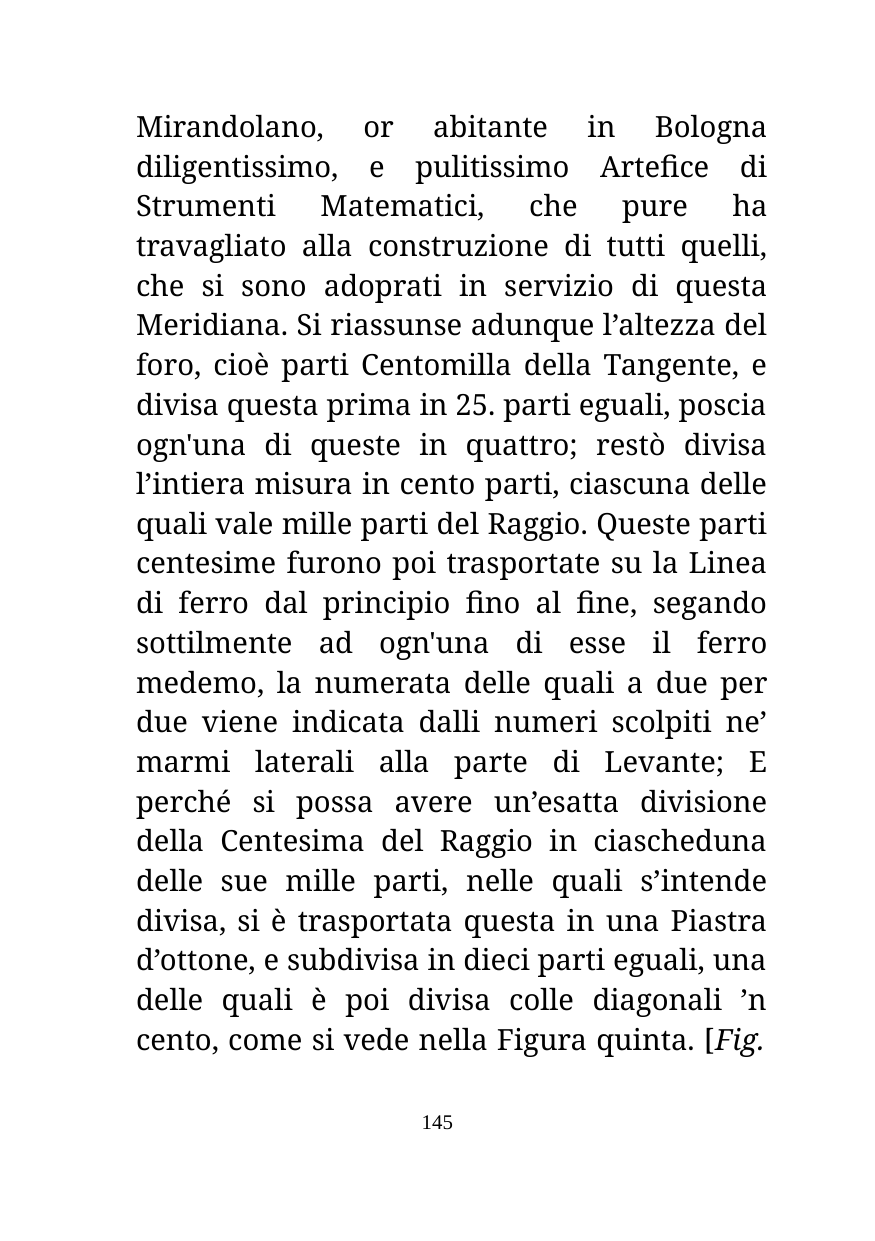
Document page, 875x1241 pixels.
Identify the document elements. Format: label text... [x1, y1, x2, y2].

text Mirandolano, or abitante in Bologna diligentissimo, e pulitissimo Artefice di Strumenti Matematici, che pure ha travagliato alla construzione di tutti quelli, che si sono adoprati in servizio di questa Meridiana. Si riassunse adunque l’altezza del foro, cioè parti Centomilla della Tangente, e divisa questa prima in 25. parti eguali, poscia ogn'una di queste in quattro; restò divisa l’intiera misura in cento parti, ciascuna delle quali vale mille parti del Raggio. Queste parti centesime furono poi trasportate su la Linea di ferro dal principio fino al fine, segando sottilmente ad ogn'una di esse il ferro medemo, la numerata delle quali a due per due viene indicata dalli numeri scolpiti ne’ marmi laterali alla parte di Levante; E perché si possa avere un’esatta divisione della Centesima del Raggio in ciascheduna delle sue mille parti, nelle quali s’intende divisa, si è trasportata questa in una Piastra d’ottone, e subdivisa in dieci parti eguali, una delle quali è poi divisa colle diagonali ’n cento, come si vede nella Figura quinta. [Fig. [106, 106, 768, 1059]
